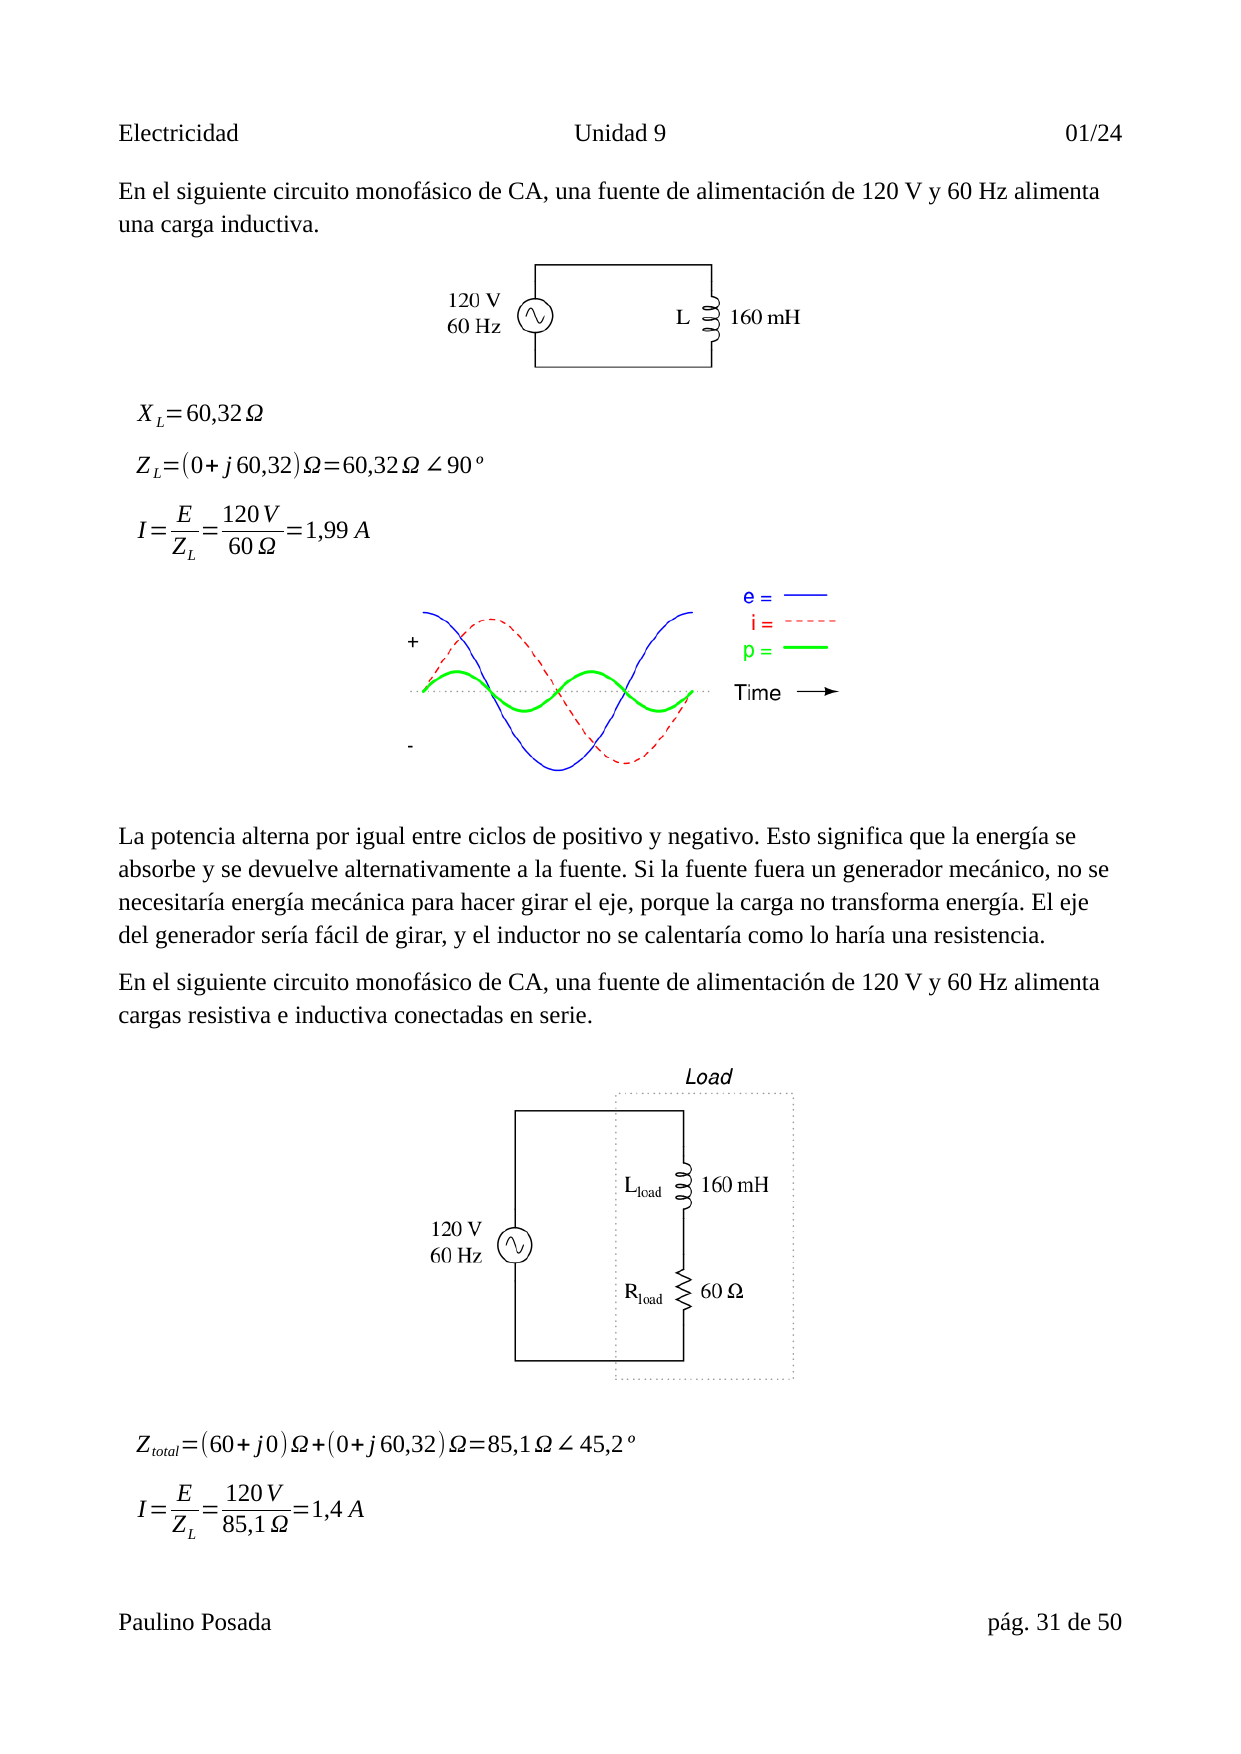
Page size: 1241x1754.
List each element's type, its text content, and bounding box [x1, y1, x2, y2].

text La potencia alterna por igual entre ciclos de positivo y negativo. Esto significa que la energía se absorbe y se devuelve alternativamente a la fuente. Si la fuente fuera un generador mecánico, no se necesitaría energía mecánica para hacer girar el eje, porque la carga no transforma energía. El eje del generador sería fácil de girar, y el inductor no se calentaría como lo haría una resistencia. [118, 821, 1122, 948]
picture [435, 257, 806, 380]
picture [398, 582, 842, 777]
text En el siguiente circuito monofásico de CA, una fuente de alimentación de 120 V y 60 Hz alimenta cargas resistiva e inductiva conectadas en serie. [118, 967, 1122, 1029]
picture [418, 1048, 822, 1386]
text En el siguiente circuito monofásico de CA, una fuente de alimentación de 120 V y 60 Hz alimenta una carga inductiva. [118, 176, 1122, 238]
